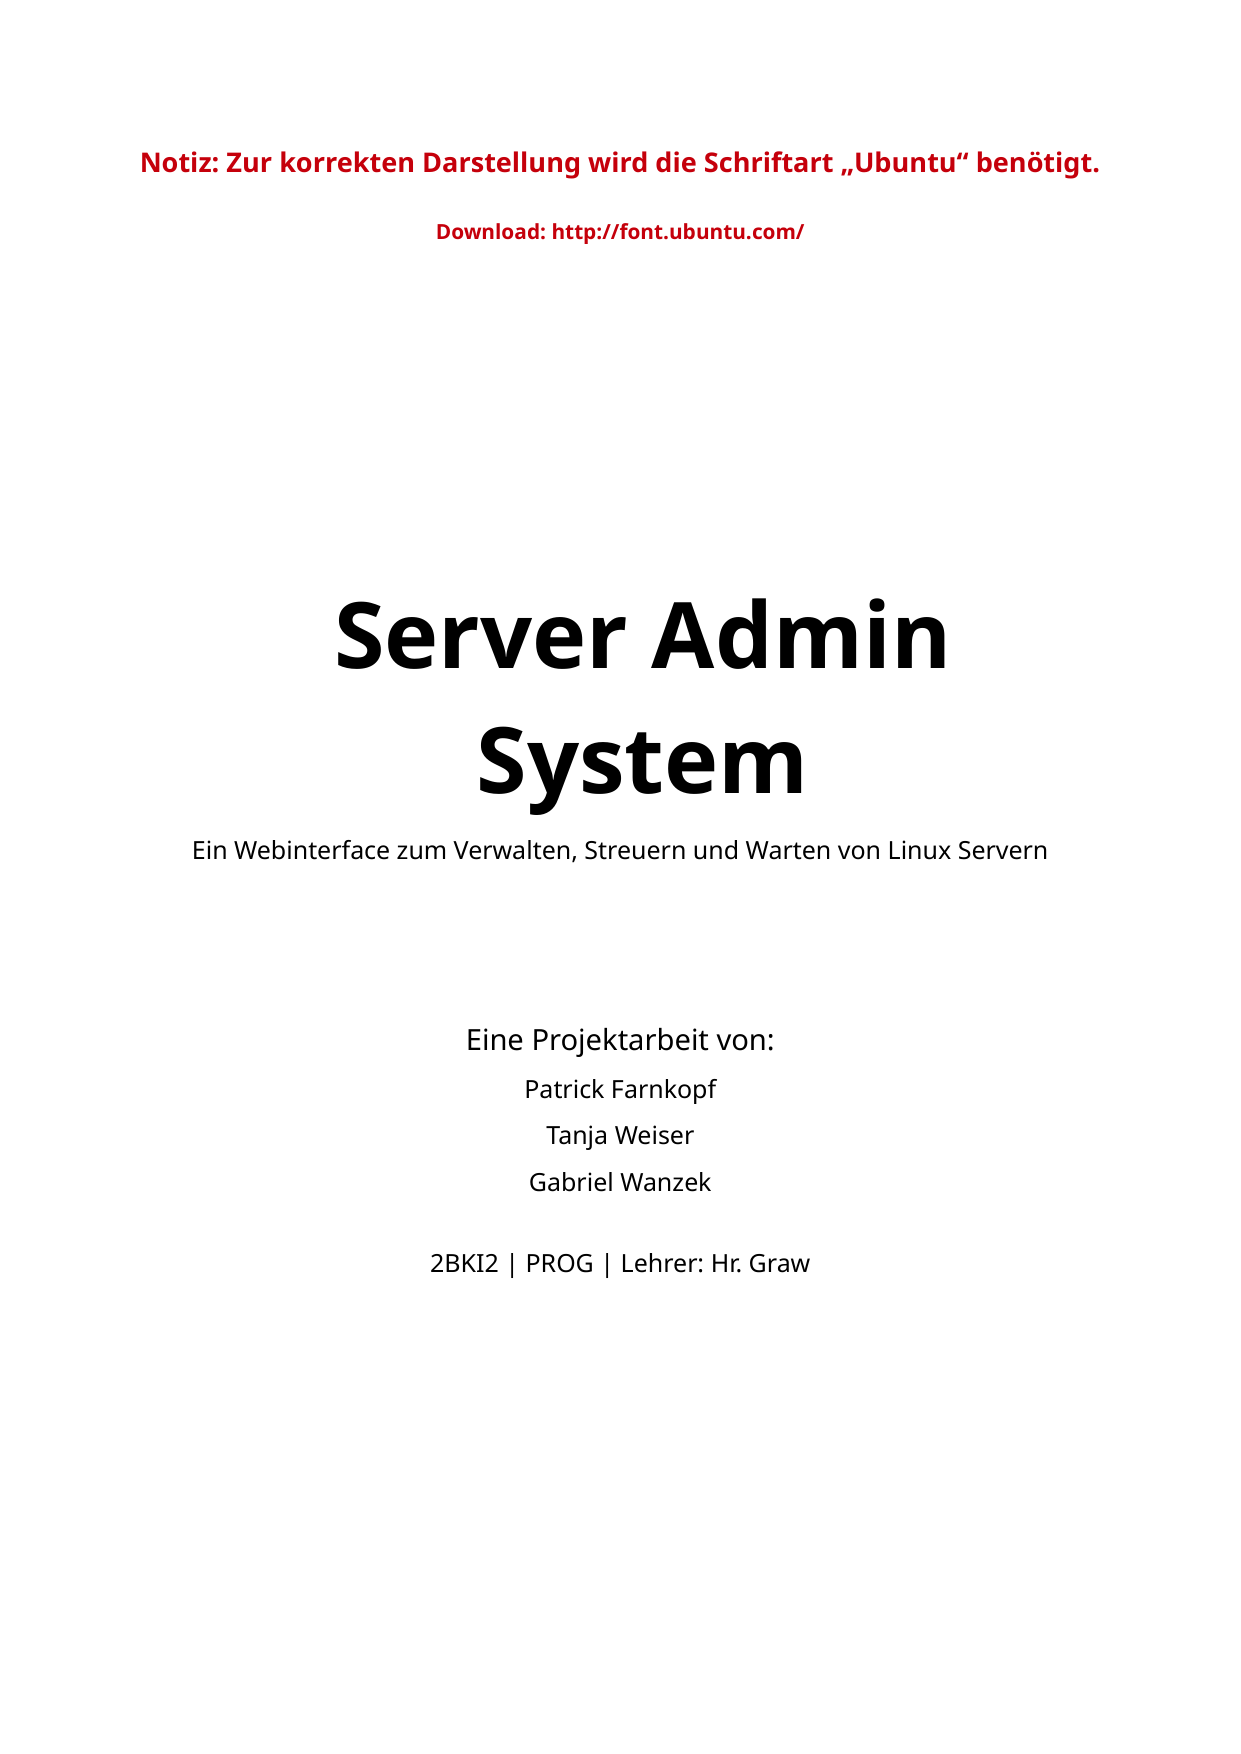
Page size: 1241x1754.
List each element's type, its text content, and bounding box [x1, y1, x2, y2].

subtitle Notiz: Zur korrekten Darstellung wird die Schriftart „Ubuntu“ benötigt. [118, 143, 1122, 180]
text 2BKI2 | PROG | Lehrer: Hr. Graw [118, 1245, 1122, 1279]
text Ein Webinterface zum Verwalten, Streuern und Warten von Linux Servern [118, 833, 1122, 867]
subtitle Server Admin System [118, 446, 1122, 821]
subtitle Download: http://font.ubuntu.com/ [118, 217, 1122, 246]
text Patrick Farnkopf [118, 1071, 1122, 1106]
text Tanja Weiser [118, 1118, 1122, 1152]
text Gabriel Wanzek [118, 1164, 1122, 1233]
text Eine Projektarbeit von: [118, 1019, 1122, 1059]
